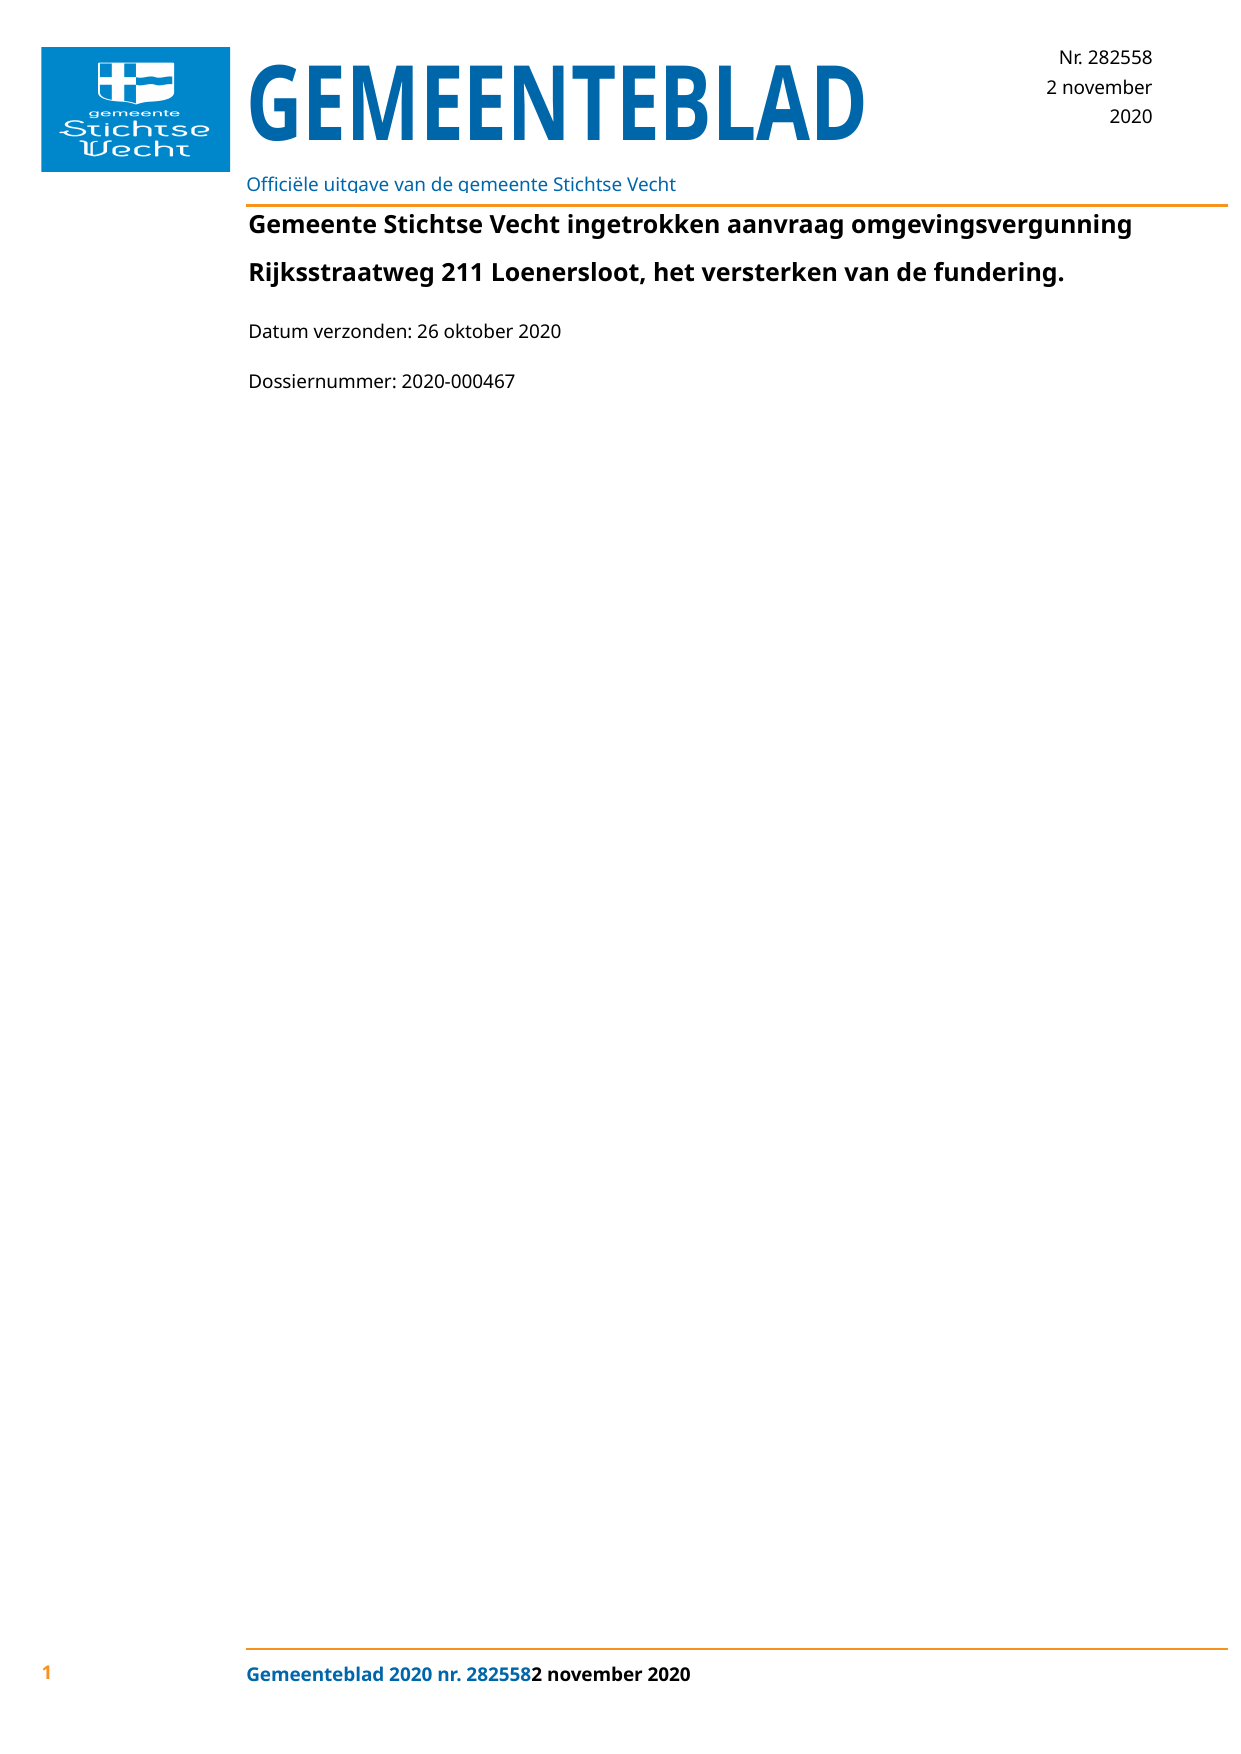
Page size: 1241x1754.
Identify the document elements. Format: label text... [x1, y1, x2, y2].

picture [99, 63, 135, 101]
picture [137, 63, 174, 103]
text Datum verzonden: 26 oktober 2020 [248, 318, 1152, 344]
text Dossiernummer: 2020-000467 [248, 368, 1152, 394]
text Gemeente Stichtse Vecht ingetrokken aanvraag omgevingsvergunning Rijksstraatweg 211 Loenersloot, het versterken van de fundering. [248, 207, 1152, 288]
